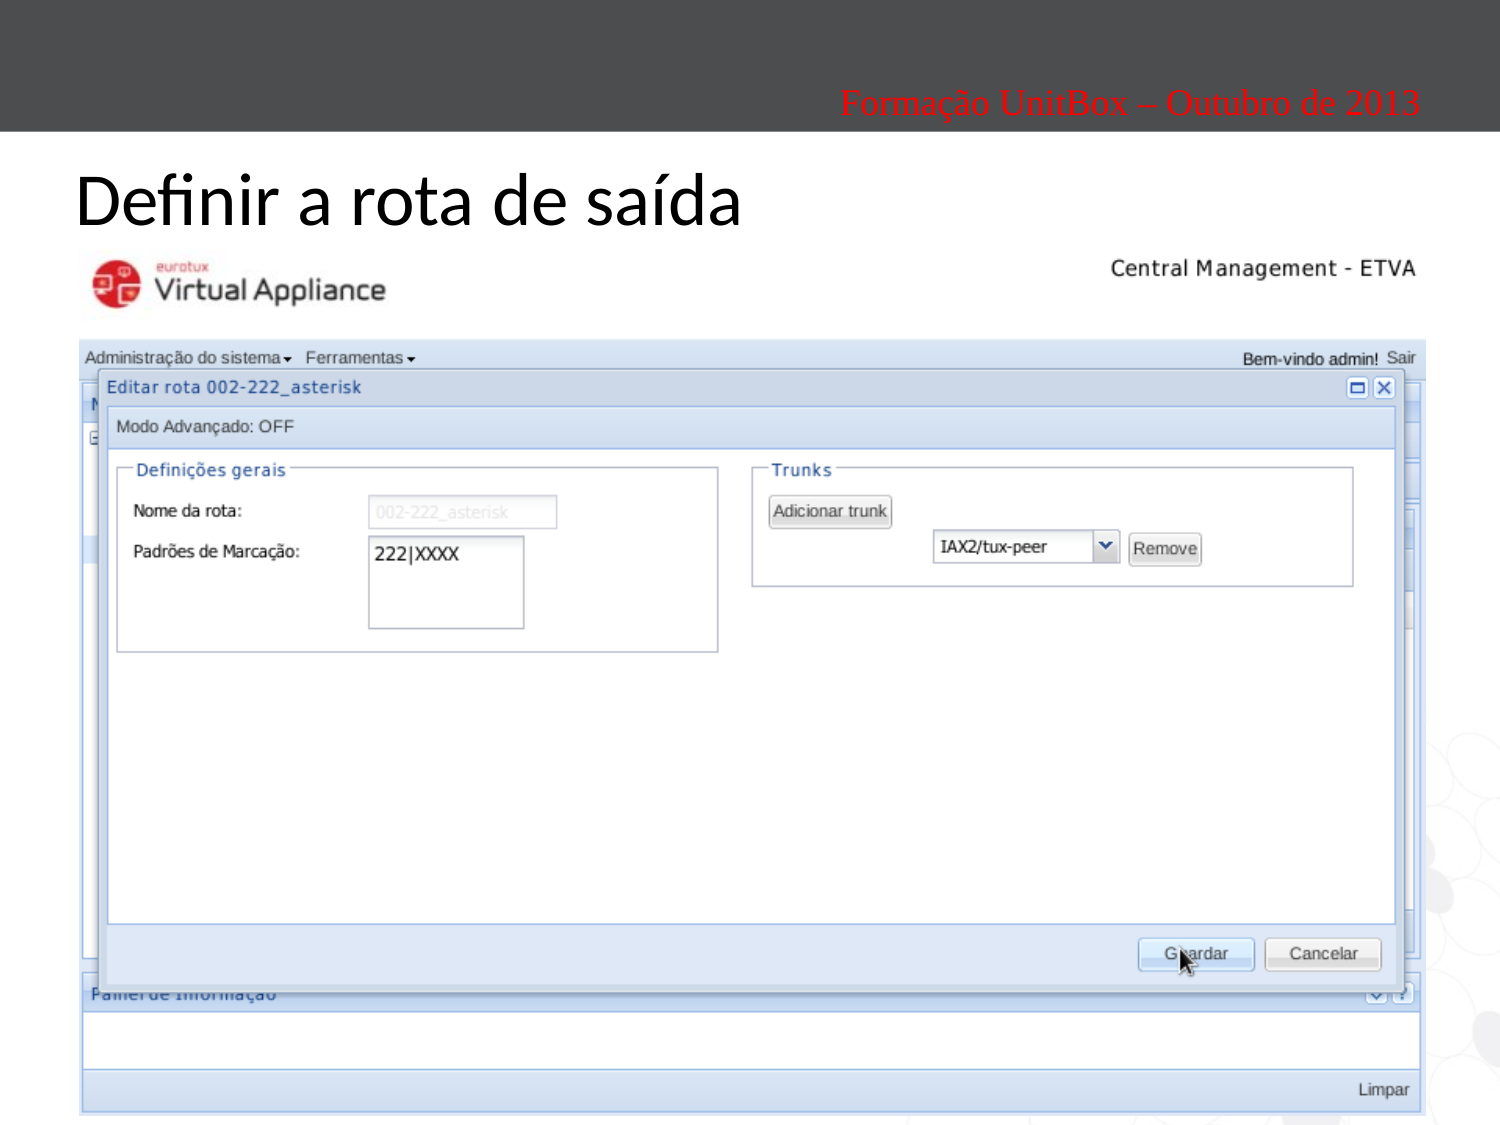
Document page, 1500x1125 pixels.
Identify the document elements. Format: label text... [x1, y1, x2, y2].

picture [0, 0, 1500, 1125]
title Definir a rota de saída [75, 112, 1425, 301]
